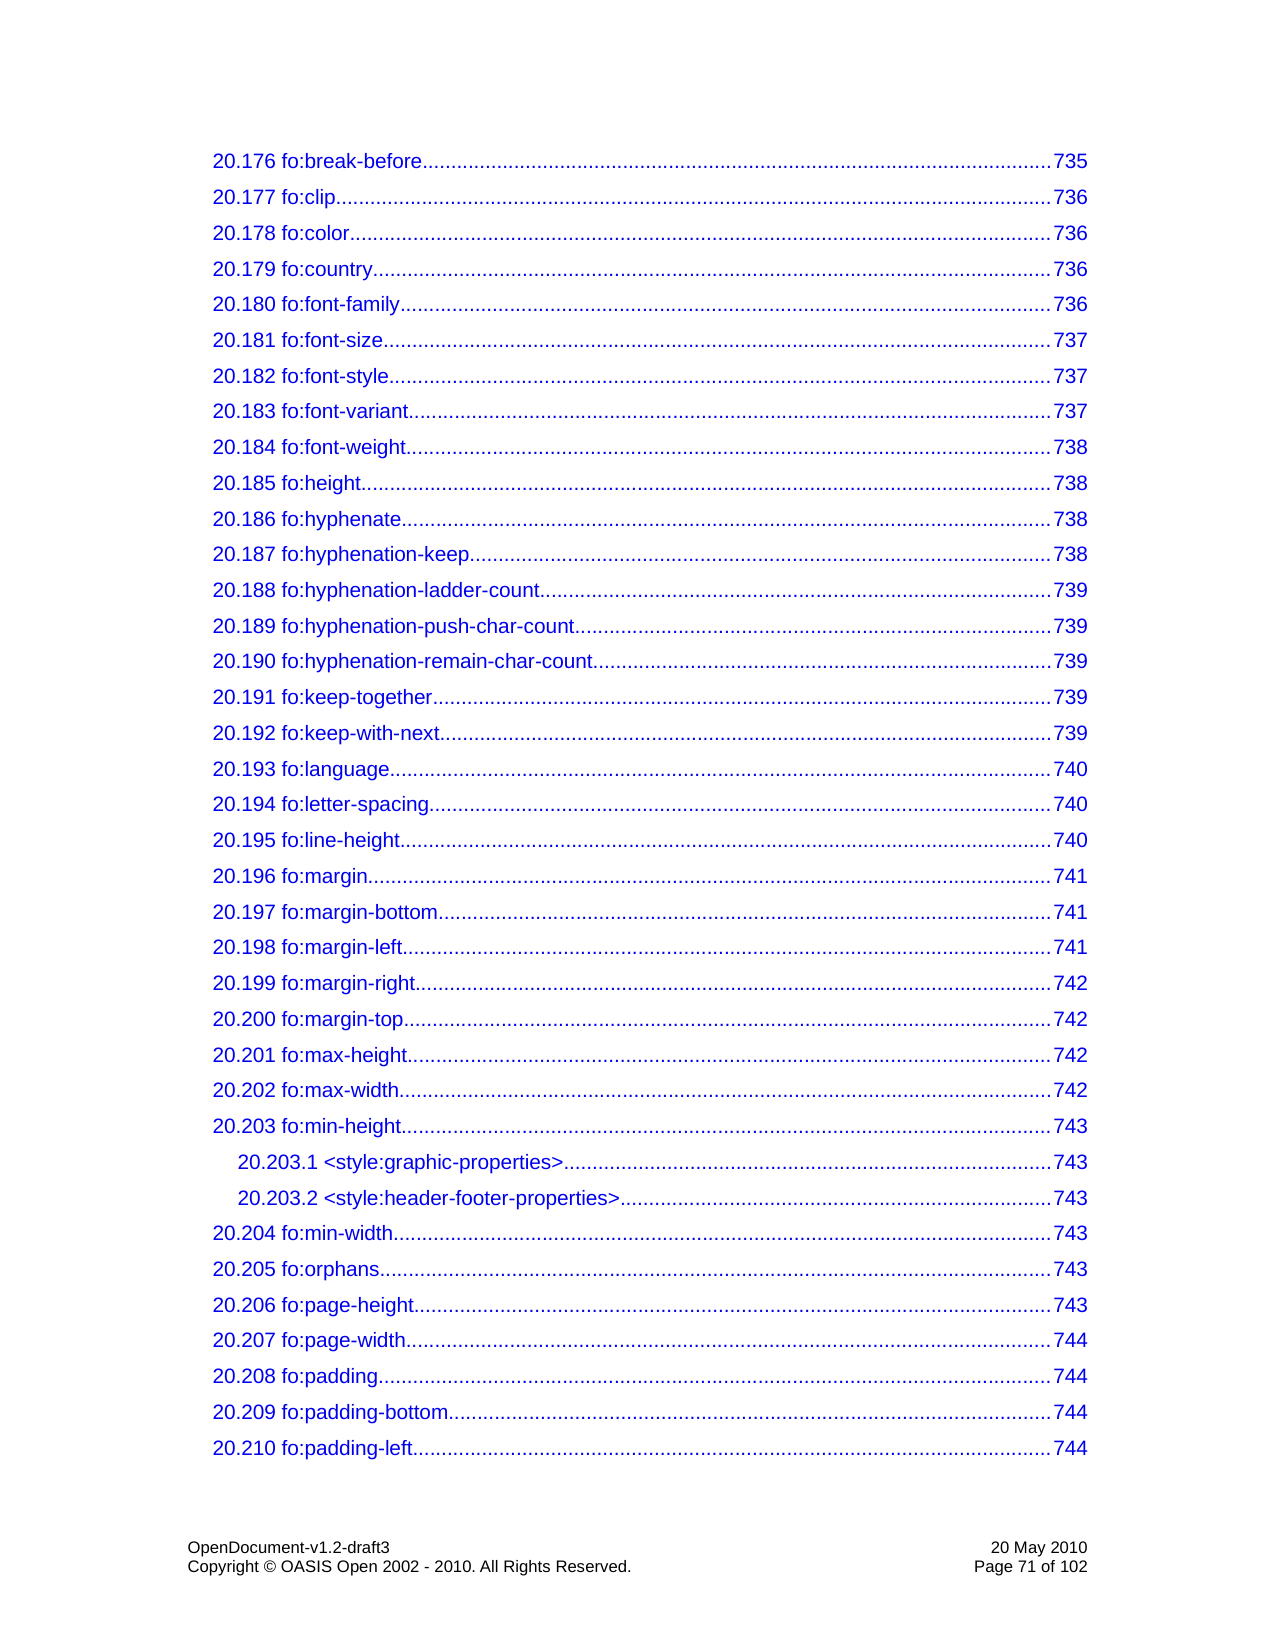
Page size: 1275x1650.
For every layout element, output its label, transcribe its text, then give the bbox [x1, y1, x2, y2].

text 20.201 fo:max-height 742 [212, 1043, 1088, 1066]
text 20.199 fo:margin-right 742 [212, 972, 1088, 995]
text 20.191 fo:keep-together 739 [212, 686, 1088, 709]
text 20.196 fo:margin 741 [212, 864, 1088, 888]
text 20.202 fo:max-width 742 [212, 1079, 1088, 1102]
text 20.209 fo:padding-bottom 744 [212, 1401, 1088, 1424]
text 20.203 fo:min-height 743 [212, 1115, 1088, 1138]
text 20.208 fo:padding 744 [212, 1365, 1088, 1388]
text 20.185 fo:height 738 [212, 472, 1088, 495]
text 20.205 fo:orphans 743 [212, 1258, 1088, 1281]
text 20.204 fo:min-width 743 [212, 1222, 1088, 1245]
text 20.193 fo:language 740 [212, 757, 1088, 781]
text 20.179 fo:country 736 [212, 257, 1088, 280]
text 20.183 fo:font-variant 737 [212, 400, 1088, 423]
text 20.210 fo:padding-left 744 [212, 1436, 1088, 1459]
text 20.184 fo:font-weight 738 [212, 436, 1088, 459]
text 20.181 fo:font-size 737 [212, 329, 1088, 352]
text 20.203.2 <style:header-footer-properties> 743 [237, 1186, 1088, 1209]
text 20.195 fo:line-height 740 [212, 829, 1088, 852]
text 20.189 fo:hyphenation-push-char-count 739 [212, 614, 1088, 638]
text 20.182 fo:font-style 737 [212, 364, 1088, 388]
text 20.178 fo:color 736 [212, 221, 1088, 245]
text 20.203.1 <style:graphic-properties> 743 [237, 1150, 1088, 1174]
text 20.188 fo:hyphenation-ladder-count 739 [212, 579, 1088, 602]
text 20.187 fo:hyphenation-keep 738 [212, 543, 1088, 566]
text 20.192 fo:keep-with-next 739 [212, 722, 1088, 745]
text 20.194 fo:letter-spacing 740 [212, 793, 1088, 816]
text 20.198 fo:margin-left 741 [212, 936, 1088, 959]
text 20.176 fo:break-before 735 [212, 150, 1088, 173]
text 20.186 fo:hyphenate 738 [212, 507, 1088, 531]
text 20.197 fo:margin-bottom 741 [212, 900, 1088, 923]
text 20.190 fo:hyphenation-remain-char-count 739 [212, 650, 1088, 673]
text 20.200 fo:margin-top 742 [212, 1007, 1088, 1031]
text 20.177 fo:clip 736 [212, 186, 1088, 209]
text 20.206 fo:page-height 743 [212, 1293, 1088, 1317]
text 20.207 fo:page-width 744 [212, 1329, 1088, 1352]
text 20.180 fo:font-family 736 [212, 293, 1088, 316]
